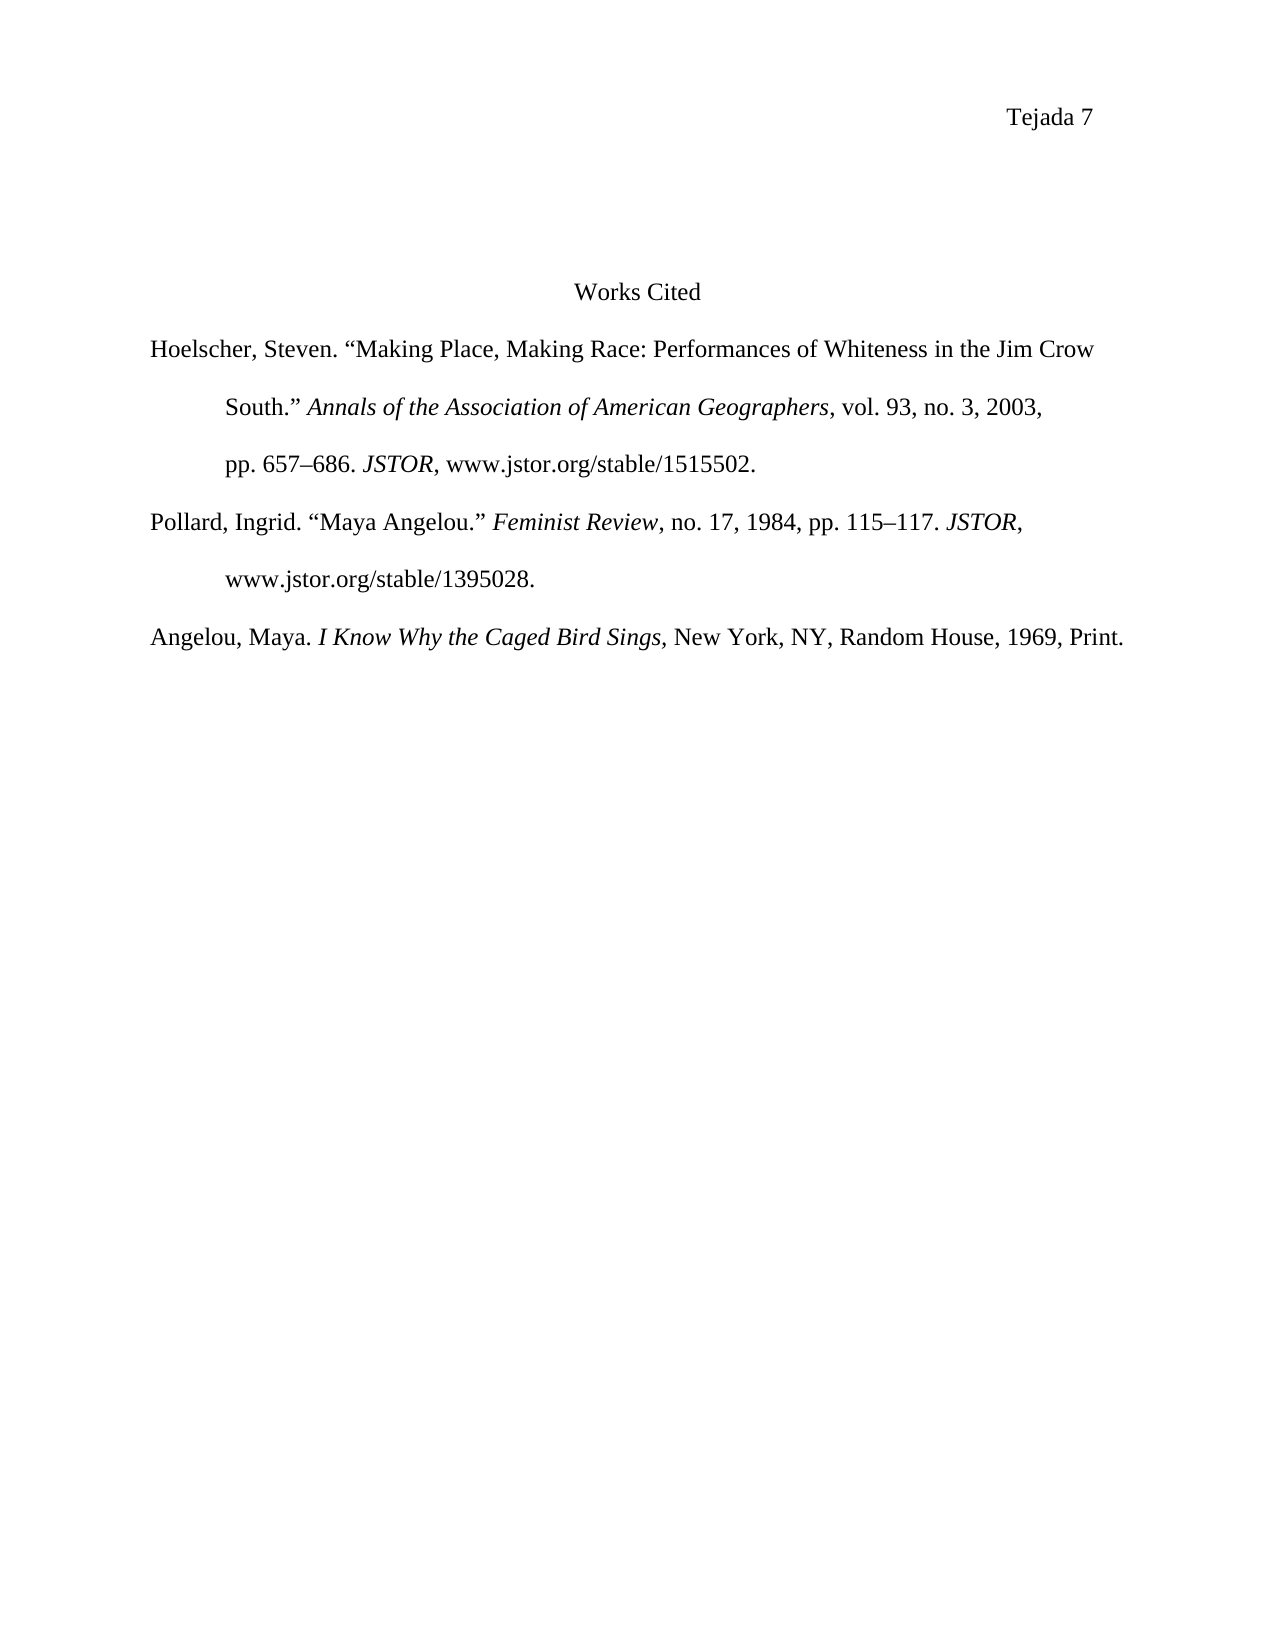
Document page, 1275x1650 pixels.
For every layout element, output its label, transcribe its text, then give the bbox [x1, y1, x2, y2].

text South.” Annals of the Association of American Geographers, vol. 93, no. 3, 2003, [150, 392, 1125, 420]
text Angelou, Maya. I Know Why the Caged Bird Sings, New York, NY, Random House, 1969, Print. [150, 622, 1125, 650]
text pp. 657–686. JSTOR, www.jstor.org/stable/1515502. [150, 449, 1125, 478]
text Works Cited [150, 277, 1125, 305]
text www.jstor.org/stable/1395028. [150, 564, 1125, 593]
text Hoelscher, Steven. “Making Place, Making Race: Performances of Whiteness in the Jim Crow [150, 334, 1125, 363]
text Pollard, Ingrid. “Maya Angelou.” Feminist Review, no. 17, 1984, pp. 115–117. JSTOR, [150, 507, 1125, 535]
